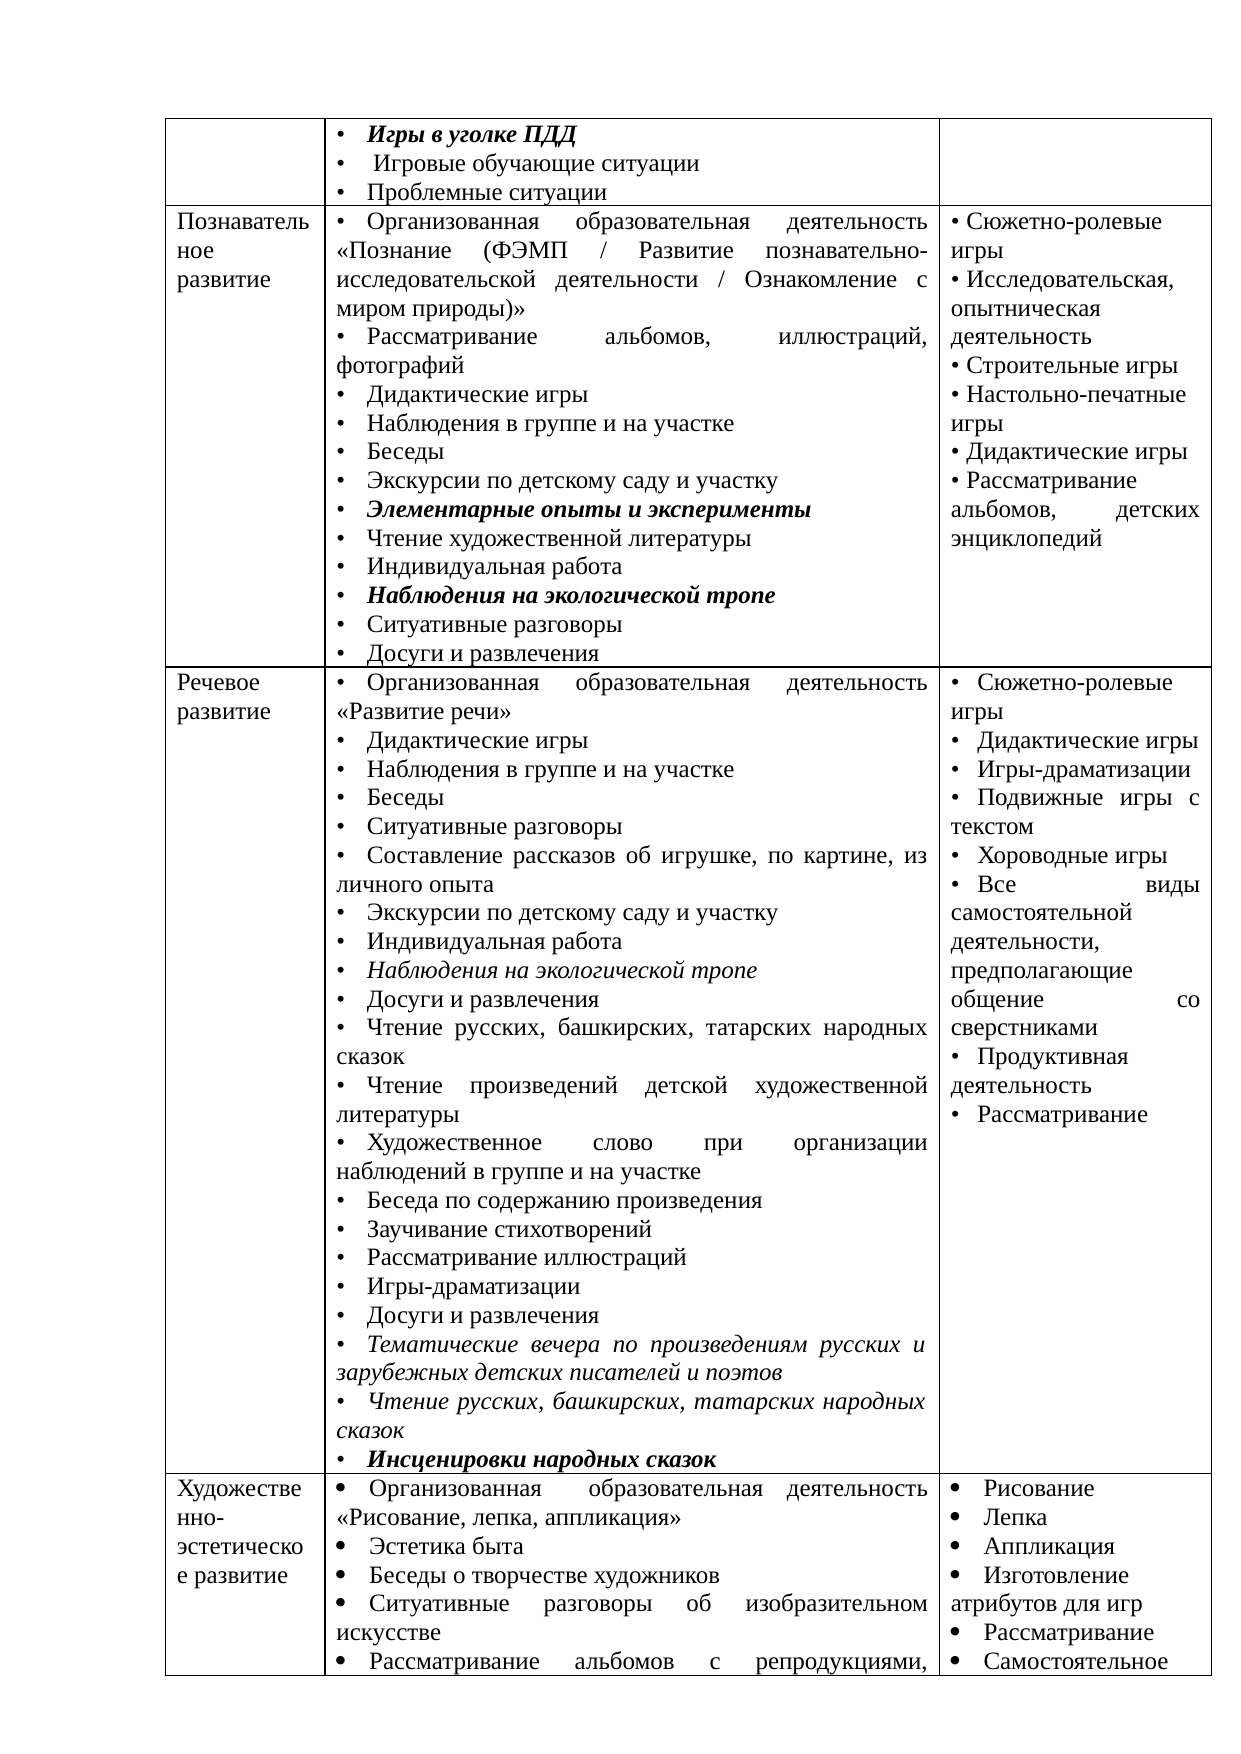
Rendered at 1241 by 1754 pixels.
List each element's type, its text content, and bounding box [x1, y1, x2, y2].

table_cell Рисование Лепка Аппликация Изготовление атрибутов для игр Рассматривание Самостоятельное [940, 1474, 1211, 1675]
table_cell Познавательное развитие [166, 206, 324, 666]
table_cell • Сюжетно-ролевые игры • Дидактические игры • Игры-драматизации • Подвижные игры с текстом • Хороводные игры • Все виды самостоятельной деятельности, предполагающие общение со сверстниками • Продуктивная деятельность • Рассматривание [940, 668, 1211, 1472]
table_cell [166, 119, 324, 205]
table_cell [940, 119, 1211, 205]
table_cell • Игры в уголке ПДД • Игровые обучающие ситуации • Проблемные ситуации [326, 119, 939, 205]
table_cell • Организованная образовательная деятельность «Познание (ФЭМП / Развитие познавательно-исследовательской деятельности / Ознакомление с миром природы)» • Рассматривание альбомов, иллюстраций, фотографий • Дидактические игры • Наблюдения в группе и на участке • Беседы • Экскурсии по детскому саду и участку • Элементарные опыты и эксперименты • Чтение художественной литературы • Индивидуальная работа • Наблюдения на экологической тропе • Ситуативные разговоры • Досуги и развлечения [326, 206, 939, 666]
table_cell • Сюжетно-ролевые игры • Исследовательская, опытническая деятельность • Строительные игры • Настольно-печатные игры • Дидактические игры • Рассматривание альбомов, детских энциклопедий [940, 206, 1211, 666]
table_cell Речевое развитие [166, 668, 324, 1472]
table_cell Художественно-эстетическое развитие [166, 1474, 324, 1675]
table_cell Организованная образовательная деятельность «Рисование, лепка, аппликация» Эстетика быта Беседы о творчестве художников Ситуативные разговоры об изобразительном искусстве Рассматривание альбомов с репродукциями, [326, 1474, 939, 1675]
table_cell • Организованная образовательная деятельность «Развитие речи» • Дидактические игры • Наблюдения в группе и на участке • Беседы • Ситуативные разговоры • Составление рассказов об игрушке, по картине, из личного опыта • Экскурсии по детскому саду и участку • Индивидуальная работа • Наблюдения на экологической тропе • Досуги и развлечения • Чтение русских, башкирских, татарских народных сказок • Чтение произведений детской художественной литературы • Художественное слово при организации наблюдений в группе и на участке • Беседа по содержанию произведения • Заучивание стихотворений • Рассматривание иллюстраций • Игры-драматизации • Досуги и развлечения • Тематические вечера по произведениям русских и зарубежных детских писателей и поэтов • Чтение русских, башкирских, татарских народных сказок • Инсценировки народных сказок [326, 668, 939, 1472]
